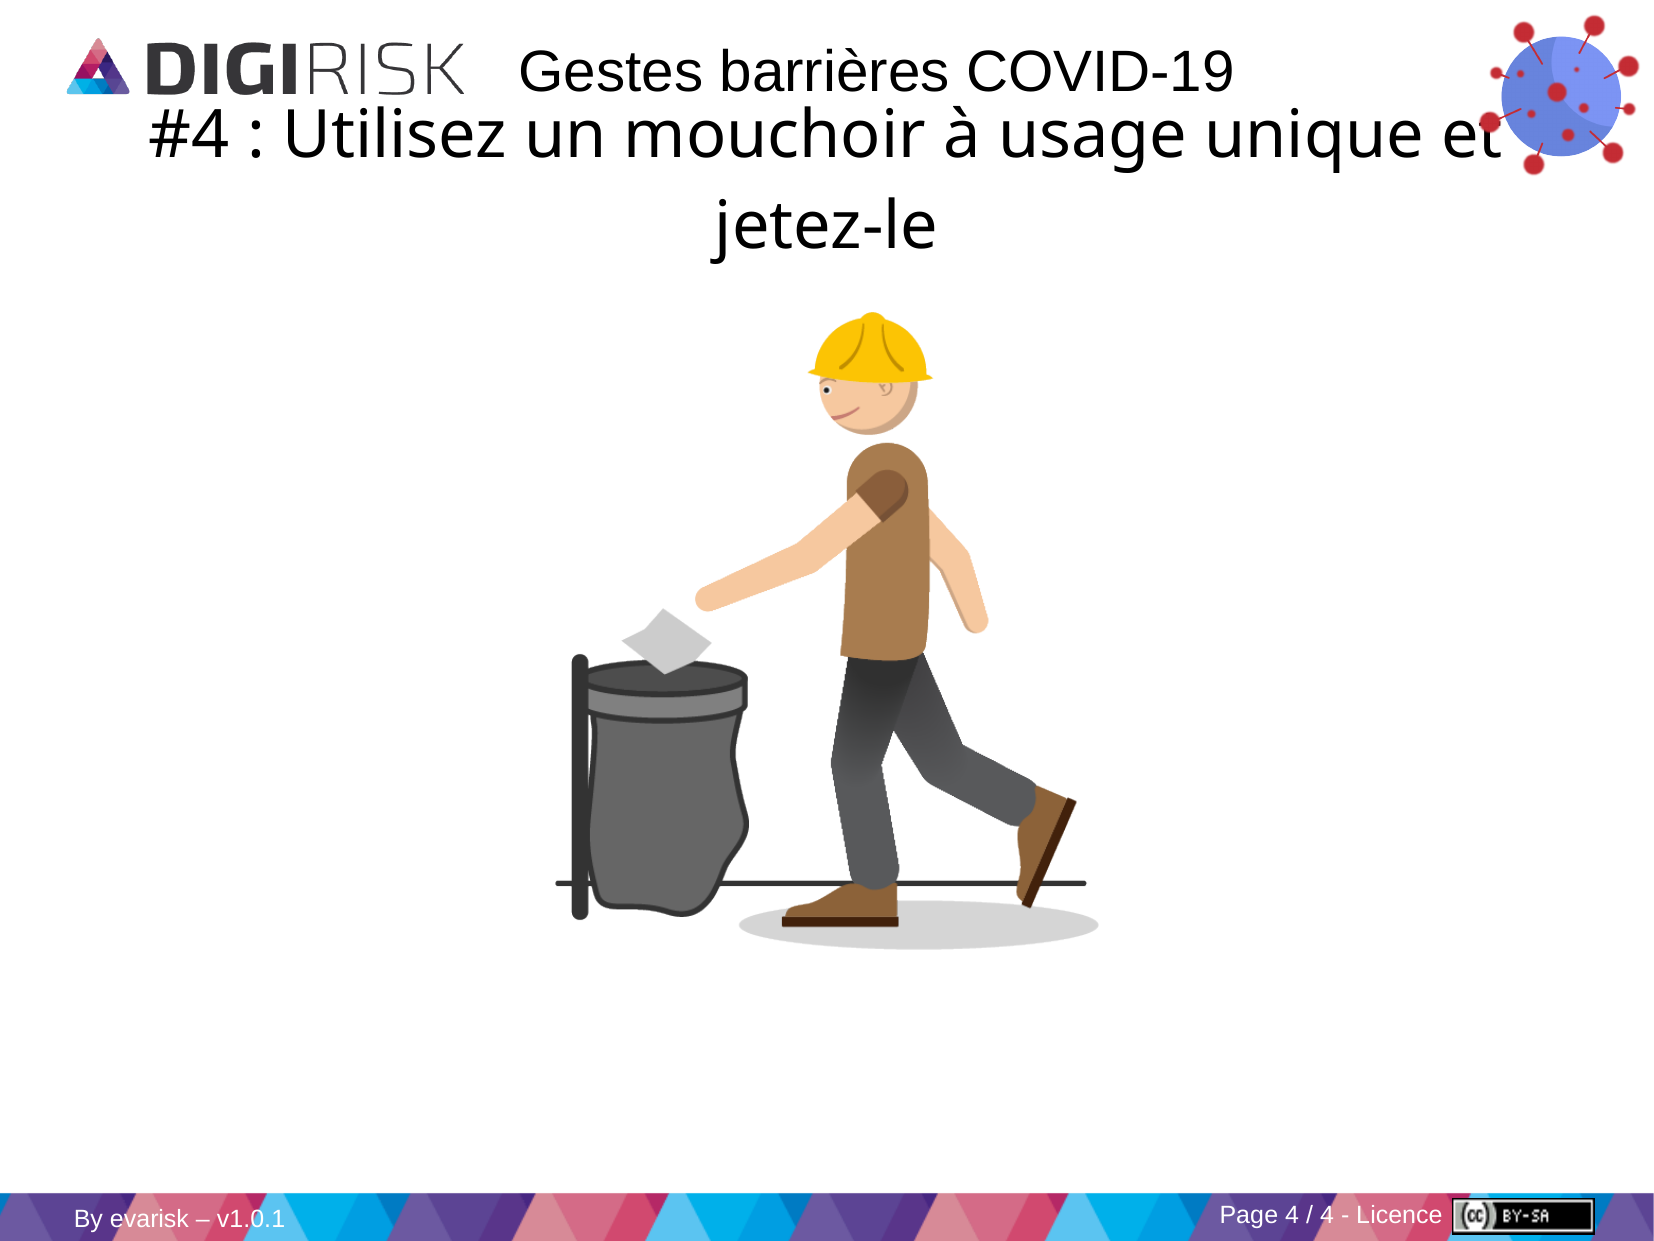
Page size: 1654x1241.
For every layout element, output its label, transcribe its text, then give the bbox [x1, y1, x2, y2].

title #4 : Utilisez un mouchoir à usage unique et jetez-le [64, 136, 1589, 218]
picture [555, 312, 1099, 950]
picture [0, 1175, 1654, 1241]
picture [64, 35, 442, 95]
title Gestes barrières COVID-19 [442, 30, 1312, 113]
picture [1470, 6, 1648, 184]
